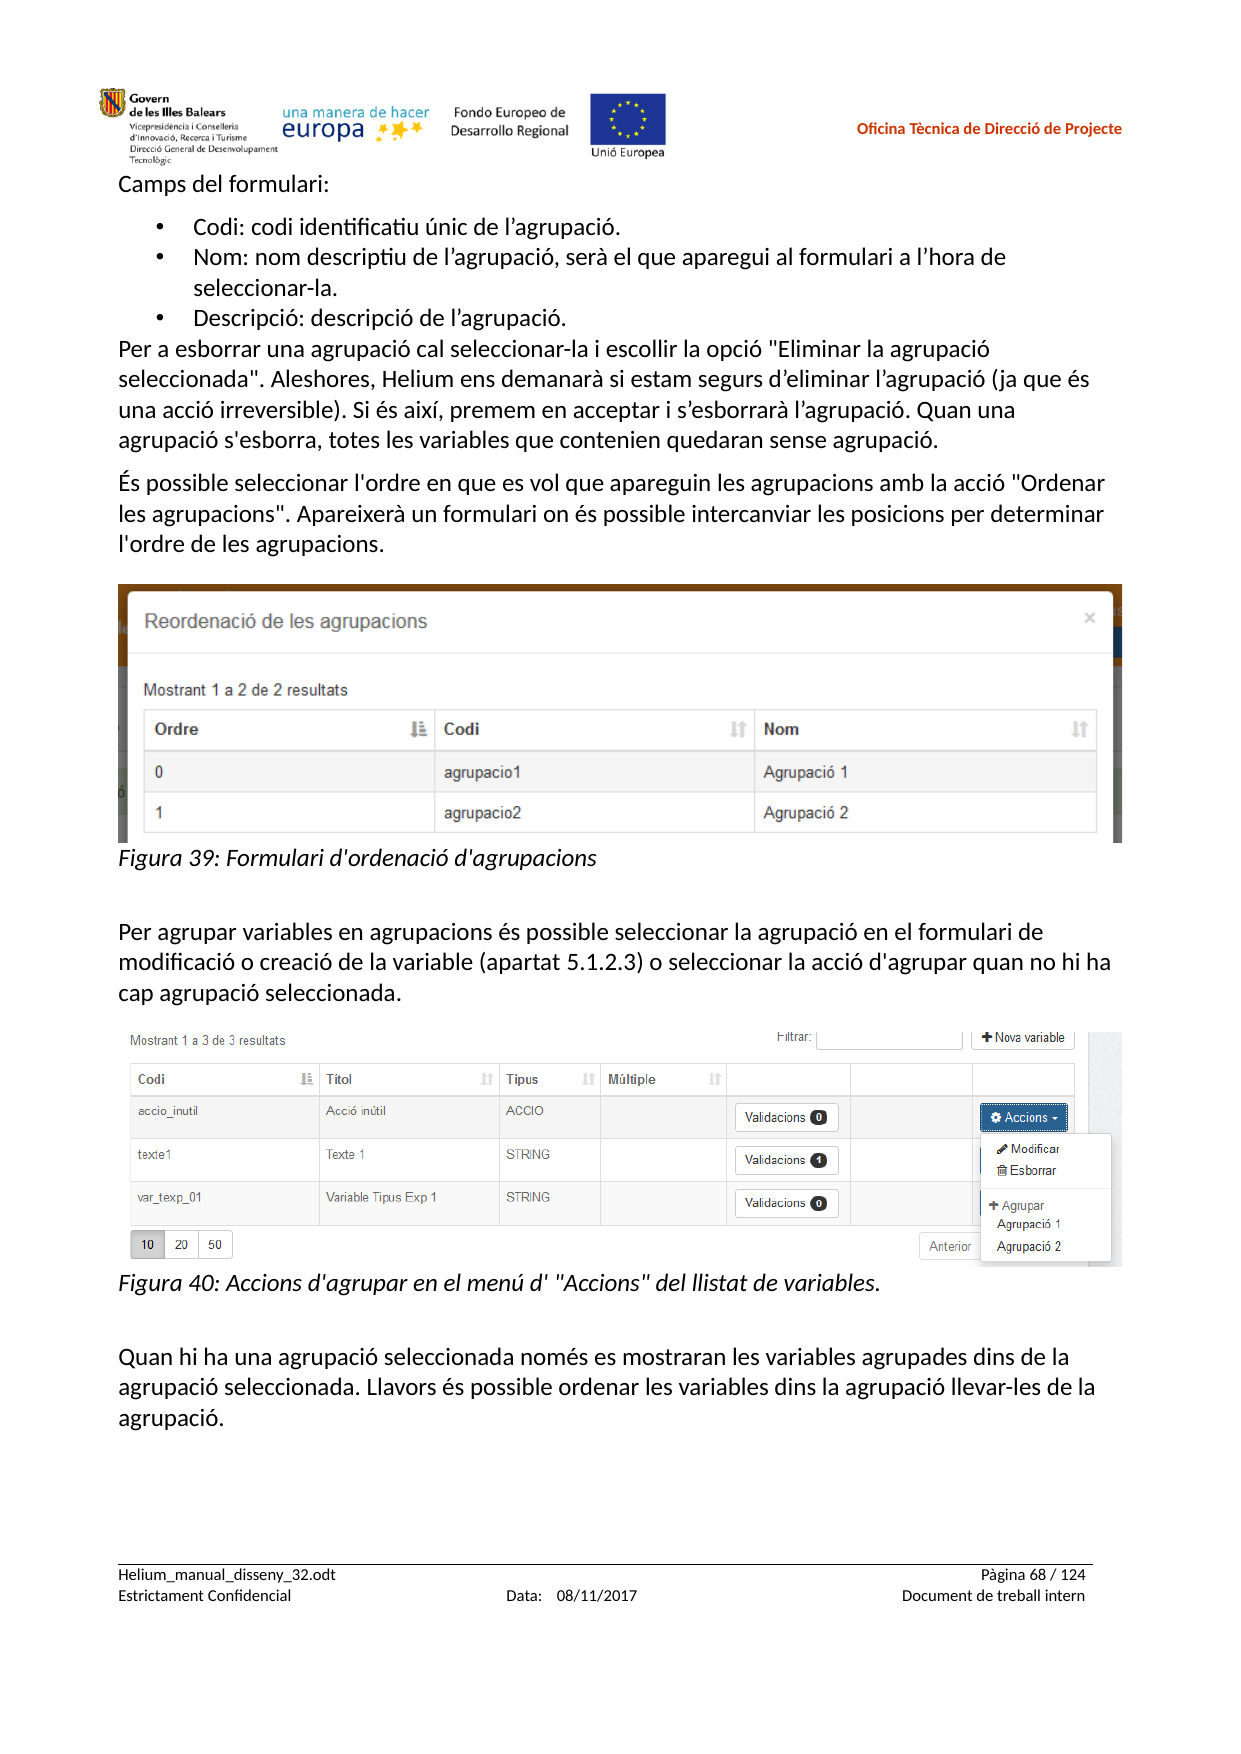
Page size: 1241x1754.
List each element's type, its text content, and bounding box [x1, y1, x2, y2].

picture [99, 87, 668, 166]
text Camps del formulari: [118, 168, 1122, 198]
text Figura 40: Accions d'agrupar en el menú d' "Accions" del llistat de variables. [118, 1267, 1122, 1298]
text És possible seleccionar l'ordre en que es vol que apareguin les agrupacions amb la acció "Ordenar les agrupacions". Apareixerà un formulari on és possible intercanviar les posicions per determinar l'ordre de les agrupacions. [118, 468, 1122, 559]
text Per agrupar variables en agrupacions és possible seleccionar la agrupació en el formulari de modificació o creació de la variable (apartat 5.1.2.3) o seleccionar la acció d'agrupar quan no hi ha cap agrupació seleccionada. [118, 916, 1122, 1008]
text Figura 39: Formulari d'ordenació d'agrupacions [118, 843, 1122, 873]
text Quan hi ha una agrupació seleccionada només es mostraran les variables agrupades dins de la agrupació seleccionada. Llavors és possible ordenar les variables dins la agrupació llevar-les de la agrupació. [118, 1341, 1122, 1432]
list Codi: codi identificatiu únic de l’agrupació. [156, 211, 1122, 241]
picture [118, 1032, 1123, 1267]
list Nom: nom descriptiu de l’agrupació, serà el que aparegui al formulari a l’hora de seleccionar-la. [156, 241, 1122, 302]
picture [118, 584, 1123, 843]
list Descripció: descripció de l’agrupació. [156, 302, 1122, 333]
text Per a esborrar una agrupació cal seleccionar-la i escollir la opció "Eliminar la agrupació seleccionada". Aleshores, Helium ens demanarà si estam segurs d’eliminar l’agrupació (ja que és una acció irreversible). Si és així, premem en acceptar i s’esborrarà l’agrupació. Quan una agrupació s'esborra, totes les variables que contenien quedaran sense agrupació. [118, 333, 1122, 455]
